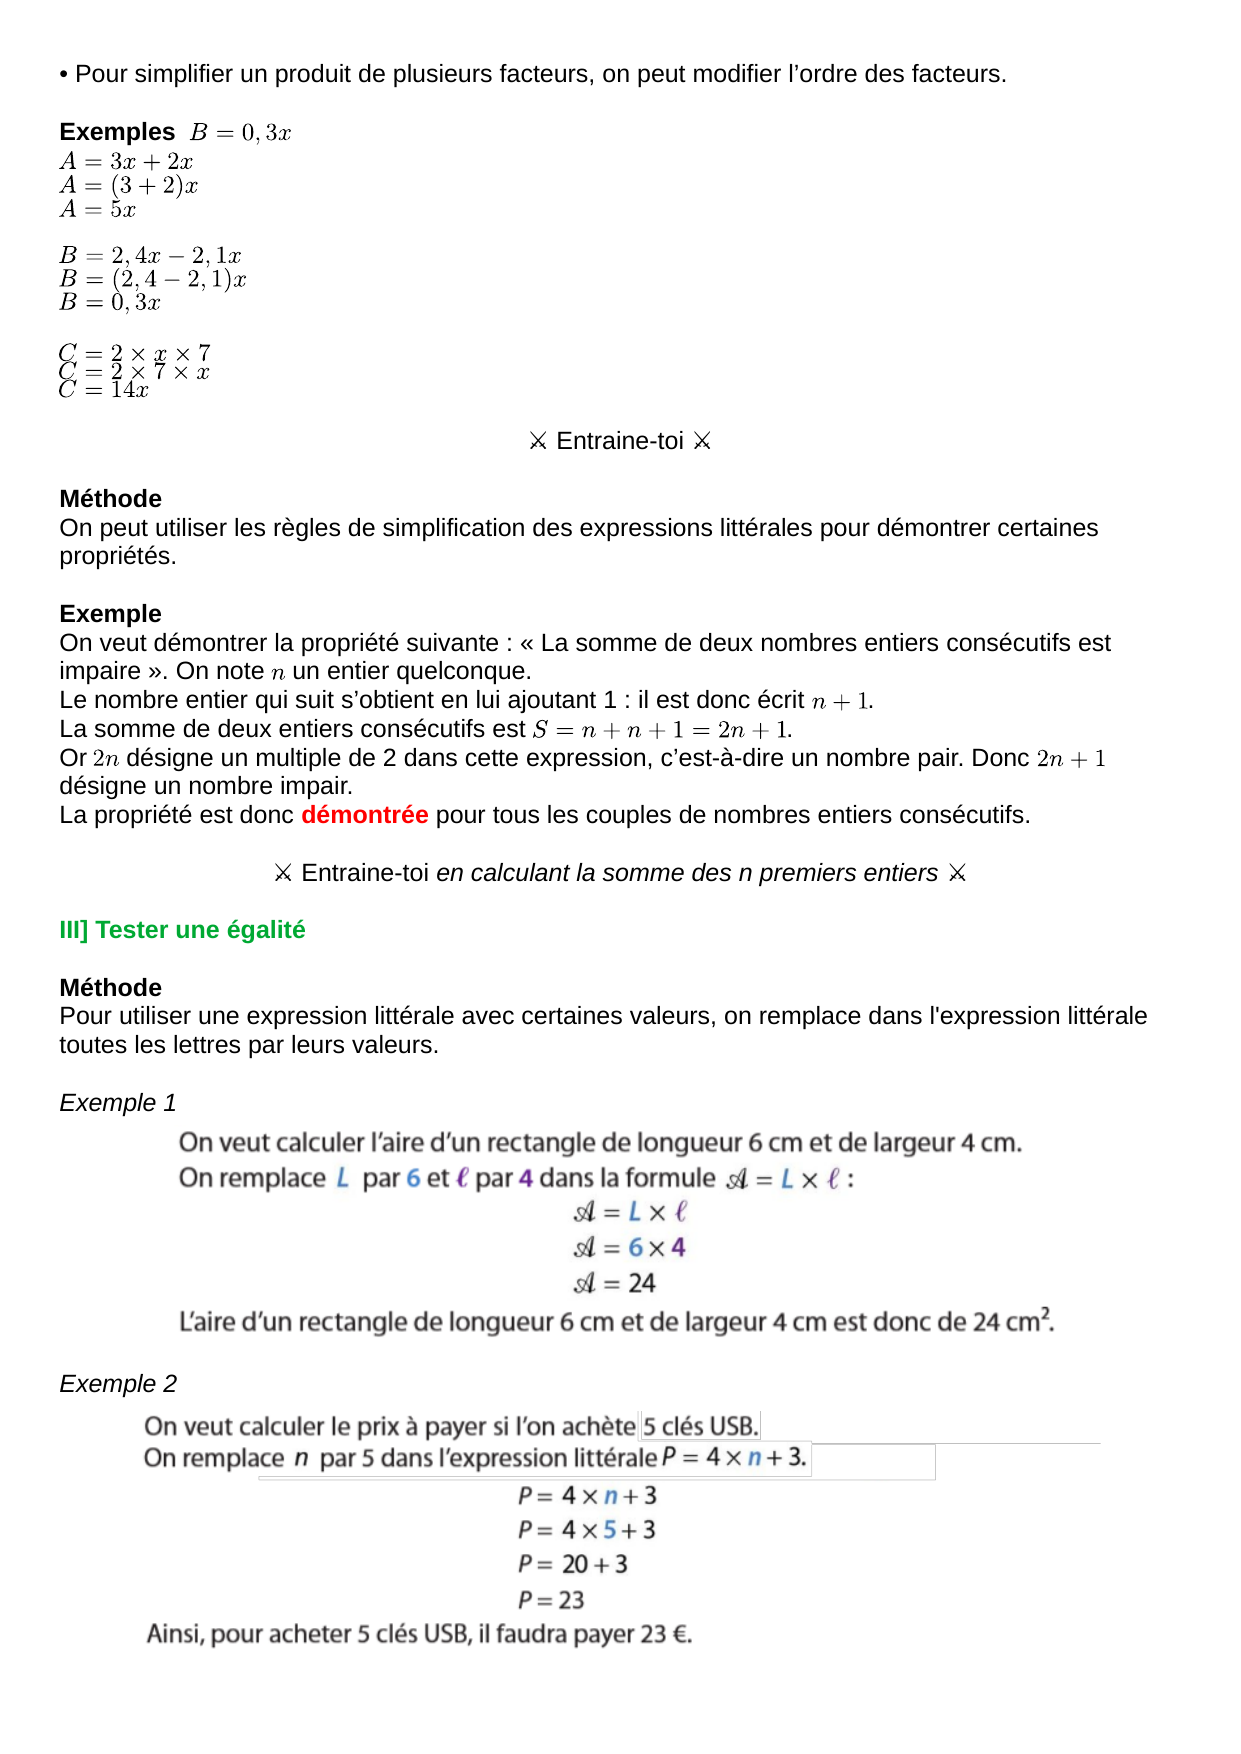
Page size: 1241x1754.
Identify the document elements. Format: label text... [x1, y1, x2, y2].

text Exemple 1 [59, 1088, 1181, 1116]
picture [139, 1411, 1101, 1651]
text III] Tester une égalité [59, 915, 1181, 944]
picture [174, 1125, 1073, 1341]
text Méthode Pour utiliser une expression littérale avec certaines valeurs, on remplace dans l'expression littérale toutes les lettres par leurs valeurs. [59, 973, 1181, 1059]
text Méthode On peut utiliser les règles de simplification des expressions littérales pour démontrer certaines propriétés. Exemple On veut démontrer la propriété suivante : « La somme de deux nombres entiers consécutifs est impaire ». On note un entier quelconque. Le nombre entier qui suit s’obtient en lui ajoutant 1 : il est donc écrit . La somme de deux entiers consécutifs est . Or désigne un multiple de 2 dans cette expression, c’est-à-dire un nombre pair. Donc désigne un nombre impair. La propriété est donc démontrée pour tous les couples de nombres entiers consécutifs. [59, 455, 1181, 829]
text Exemple 2 [59, 1369, 1181, 1398]
text ⚔️ Entraine-toi en calculant la somme des n premiers entiers ⚔️ [59, 858, 1181, 886]
text • Pour simplifier un produit de plusieurs facteurs, on peut modifier l’ordre des facteurs. Exemples [59, 59, 1181, 174]
text ⚔️ Entraine-toi ⚔️ [59, 426, 1181, 455]
